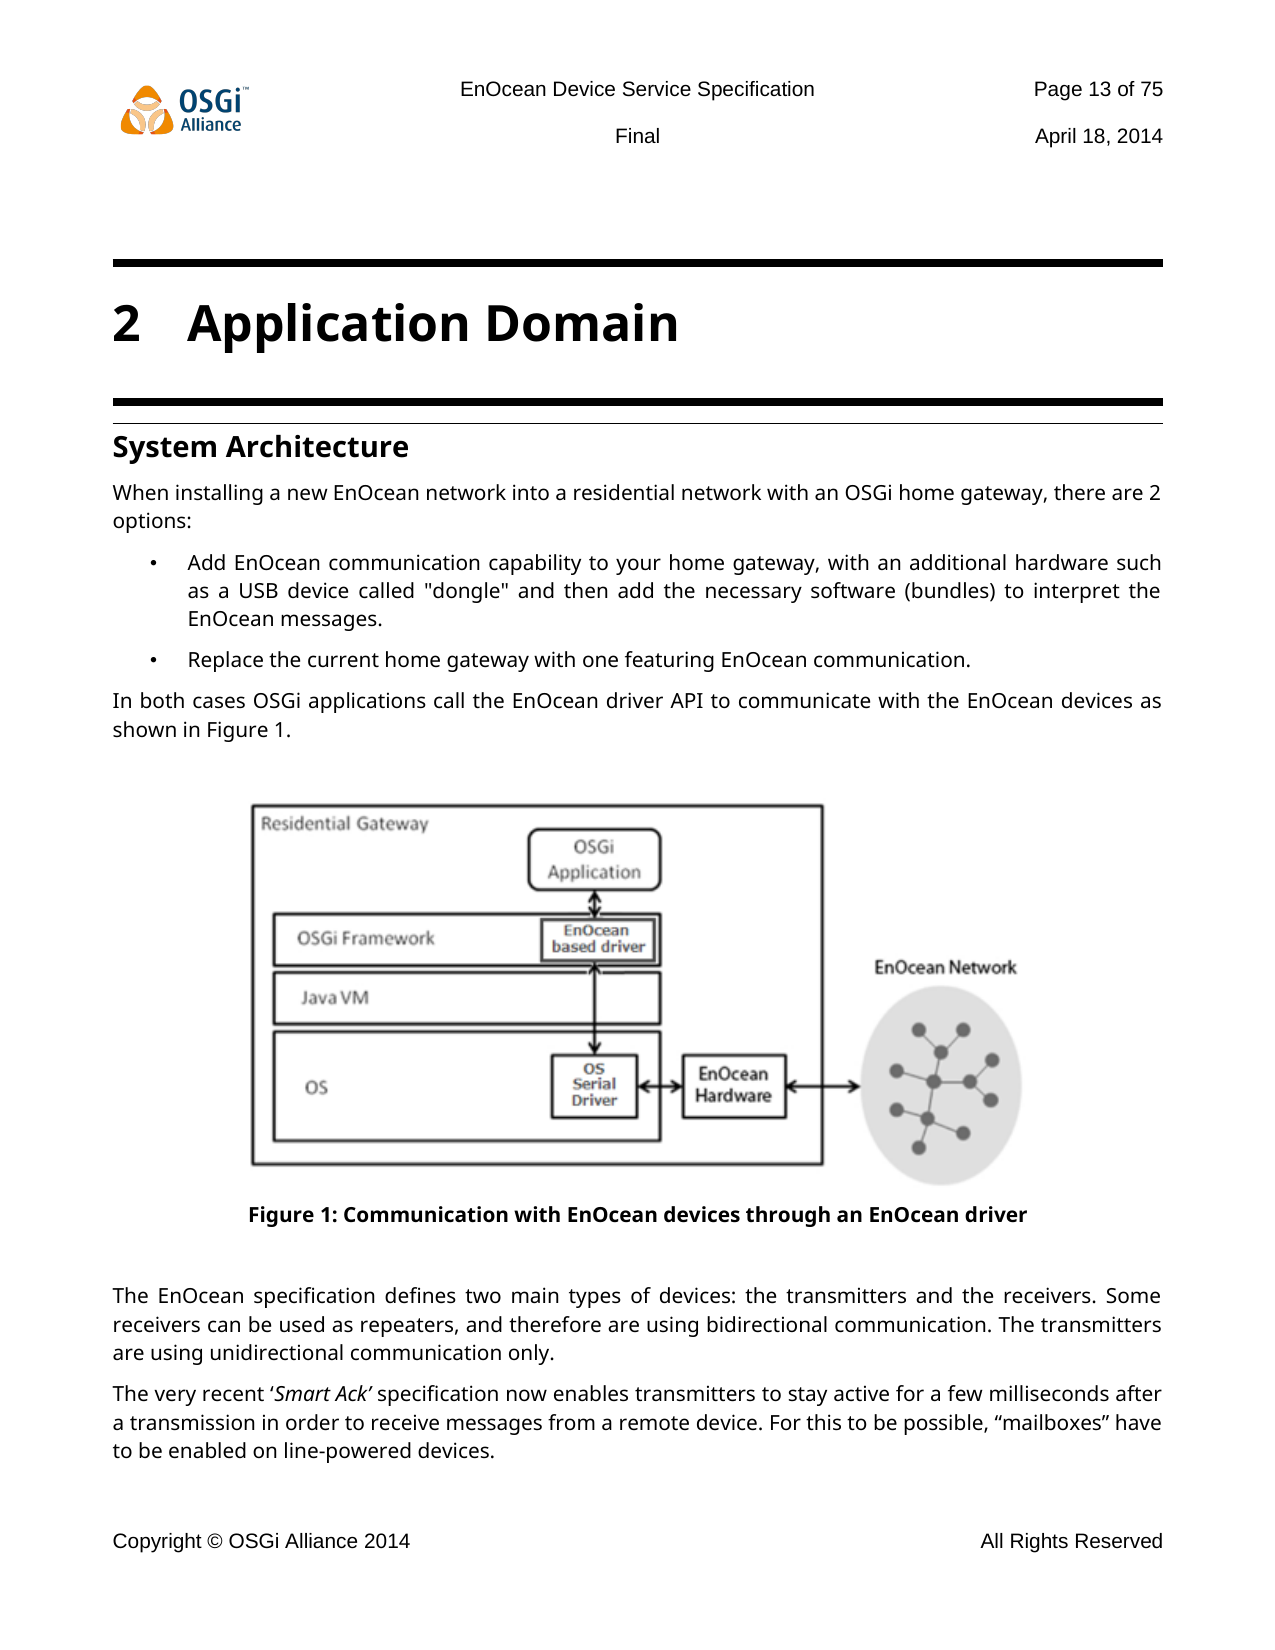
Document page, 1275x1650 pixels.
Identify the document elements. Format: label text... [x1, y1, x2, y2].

picture [241, 796, 1035, 1200]
text When installing a new EnOcean network into a residential network with an OSGi home gateway, there are 2 options: [112, 478, 1163, 535]
subtitle System Architecture [112, 424, 1163, 466]
list Replace the current home gateway with one featuring EnOcean communication. [150, 645, 1163, 674]
picture [113, 78, 257, 142]
text The very recent ‘Smart Ack’ specification now enables transmitters to stay active for a few milliseconds after a transmission in order to receive messages from a remote device. For this to be possible, “mailboxes” have to be enabled on line-powered devices. [112, 1379, 1163, 1465]
subtitle Application Domain [112, 260, 1163, 406]
list Add EnOcean communication capability to your home gateway, with an additional hardware such as a USB device called "dongle" and then add the necessary software (bundles) to interpret the EnOcean messages. [150, 548, 1163, 633]
text In both cases OSGi applications call the EnOcean driver API to communicate with the EnOcean devices as shown in Figure 1. [112, 686, 1163, 743]
text The EnOcean specification defines two main types of devices: the transmitters and the receivers. Some receivers can be used as repeaters, and therefore are using bidirectional communication. The transmitters are using unidirectional communication only. [112, 1282, 1163, 1367]
text Figure 1: Communication with EnOcean devices through an EnOcean driver [112, 1200, 1163, 1228]
